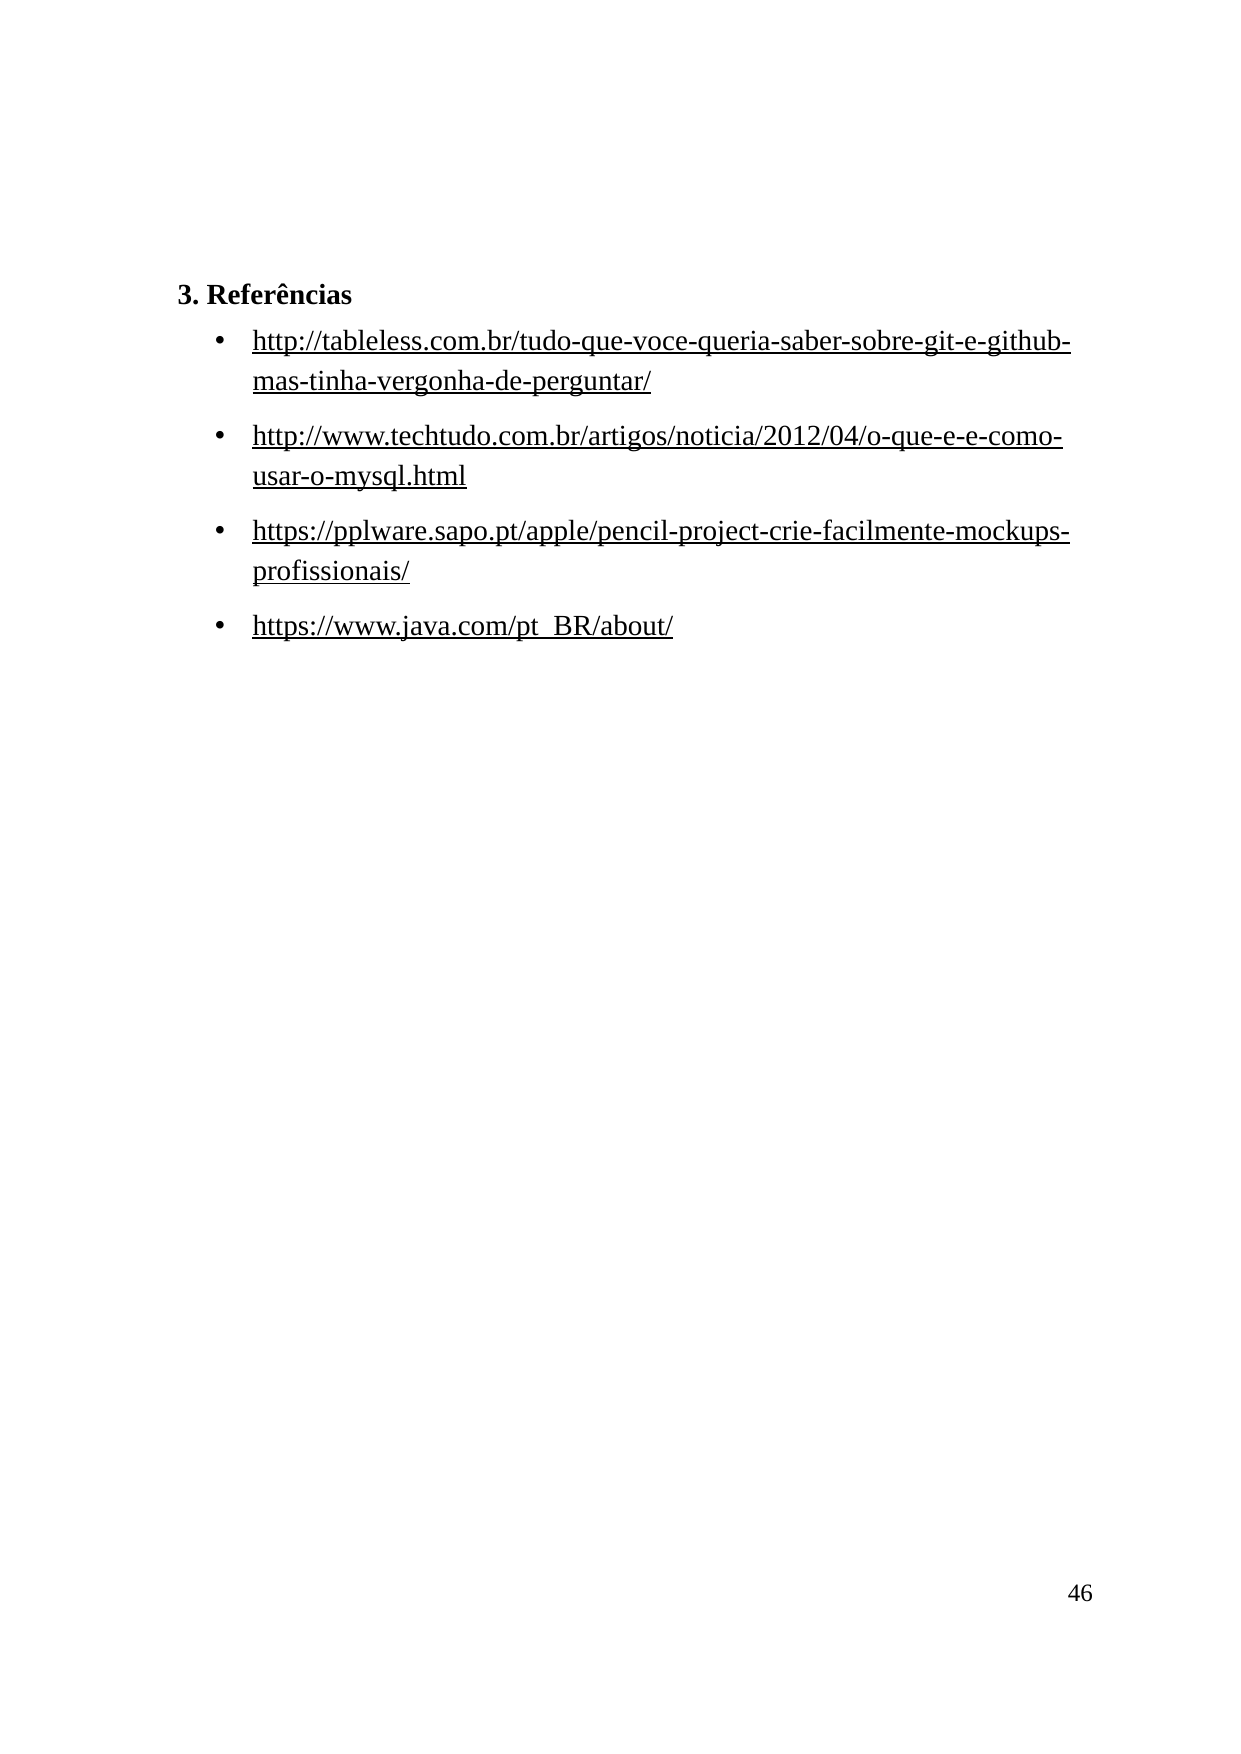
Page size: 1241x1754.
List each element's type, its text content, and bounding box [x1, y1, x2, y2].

list https://pplware.sapo.pt/apple/pencil-project-crie-facilmente-mockups-profissionais/ [215, 513, 1093, 587]
subtitle 3. Referências [177, 277, 1093, 310]
list http://www.techtudo.com.br/artigos/noticia/2012/04/o-que-e-e-como-usar-o-mysql.html [215, 418, 1093, 492]
list http://tableless.com.br/tudo-que-voce-queria-saber-sobre-git-e-github-mas-tinha-vergonha-de-perguntar/ [215, 323, 1093, 397]
list https://www.java.com/pt_BR/about/ [215, 608, 1093, 642]
